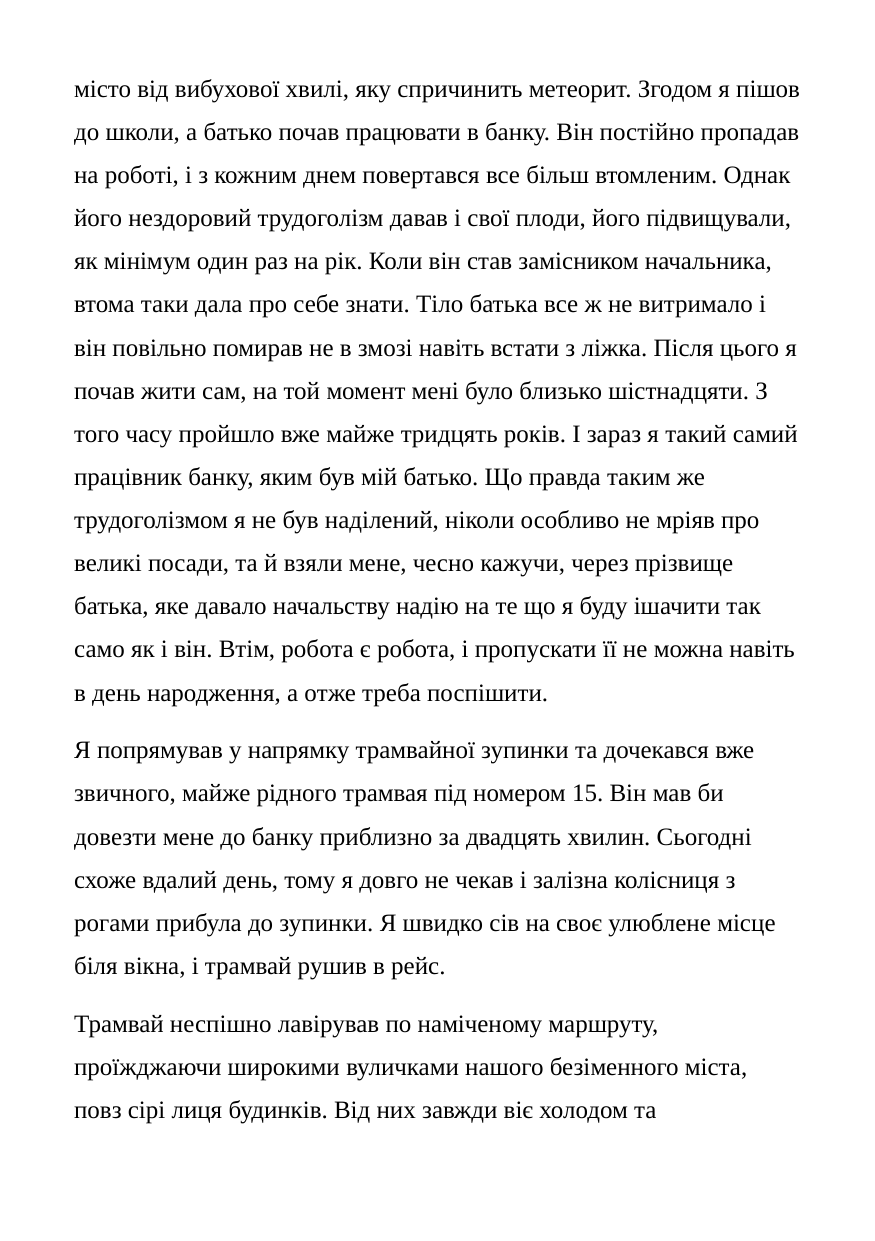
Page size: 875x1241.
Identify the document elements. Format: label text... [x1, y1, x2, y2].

text Трамвай неспішно лавірував по наміченому маршруту, проїжджаючи широкими вуличками нашого безіменного міста, повз сірі лиця будинків. Від них завжди віє холодом та [74, 1009, 800, 1124]
text Я попрямував у напрямку трамвайної зупинки та дочекався вже звичного, майже рідного трамвая під номером 15. Він мав би довезти мене до банку приблизно за двадцять хвилин. Сьогодні схоже вдалий день, тому я довго не чекав і залізна колісниця з рогами прибула до зупинки. Я швидко сів на своє улюблене місце біля вікна, і трамвай рушив в рейс. [74, 735, 800, 980]
text місто від вибухової хвилі, яку спричинить метеорит. Згодом я пішов до школи, а батько почав працювати в банку. Він постійно пропадав на роботі, і з кожним днем повертався все більш втомленим. Однак його нездоровий трудоголізм давав і свої плоди, його підвищували, як мінімум один раз на рік. Коли він став замісником начальника, втома таки дала про себе знати. Тіло батька все ж не витримало і він повільно помирав не в змозі навіть встати з ліжка. Після цього я почав жити сам, на той момент мені було близько шістнадцяти. З того часу пройшло вже майже тридцять років. І зараз я такий самий працівник банку, яким був мій батько. Що правда таким же трудоголізмом я не був наділений, ніколи особливо не мріяв про великі посади, та й взяли мене, чесно кажучи, через прізвище батька, яке давало начальству надію на те що я буду ішачити так само як і він. Втім, робота є робота, і пропускати її не можна навіть в день народження, а отже треба поспішити. [74, 74, 800, 706]
